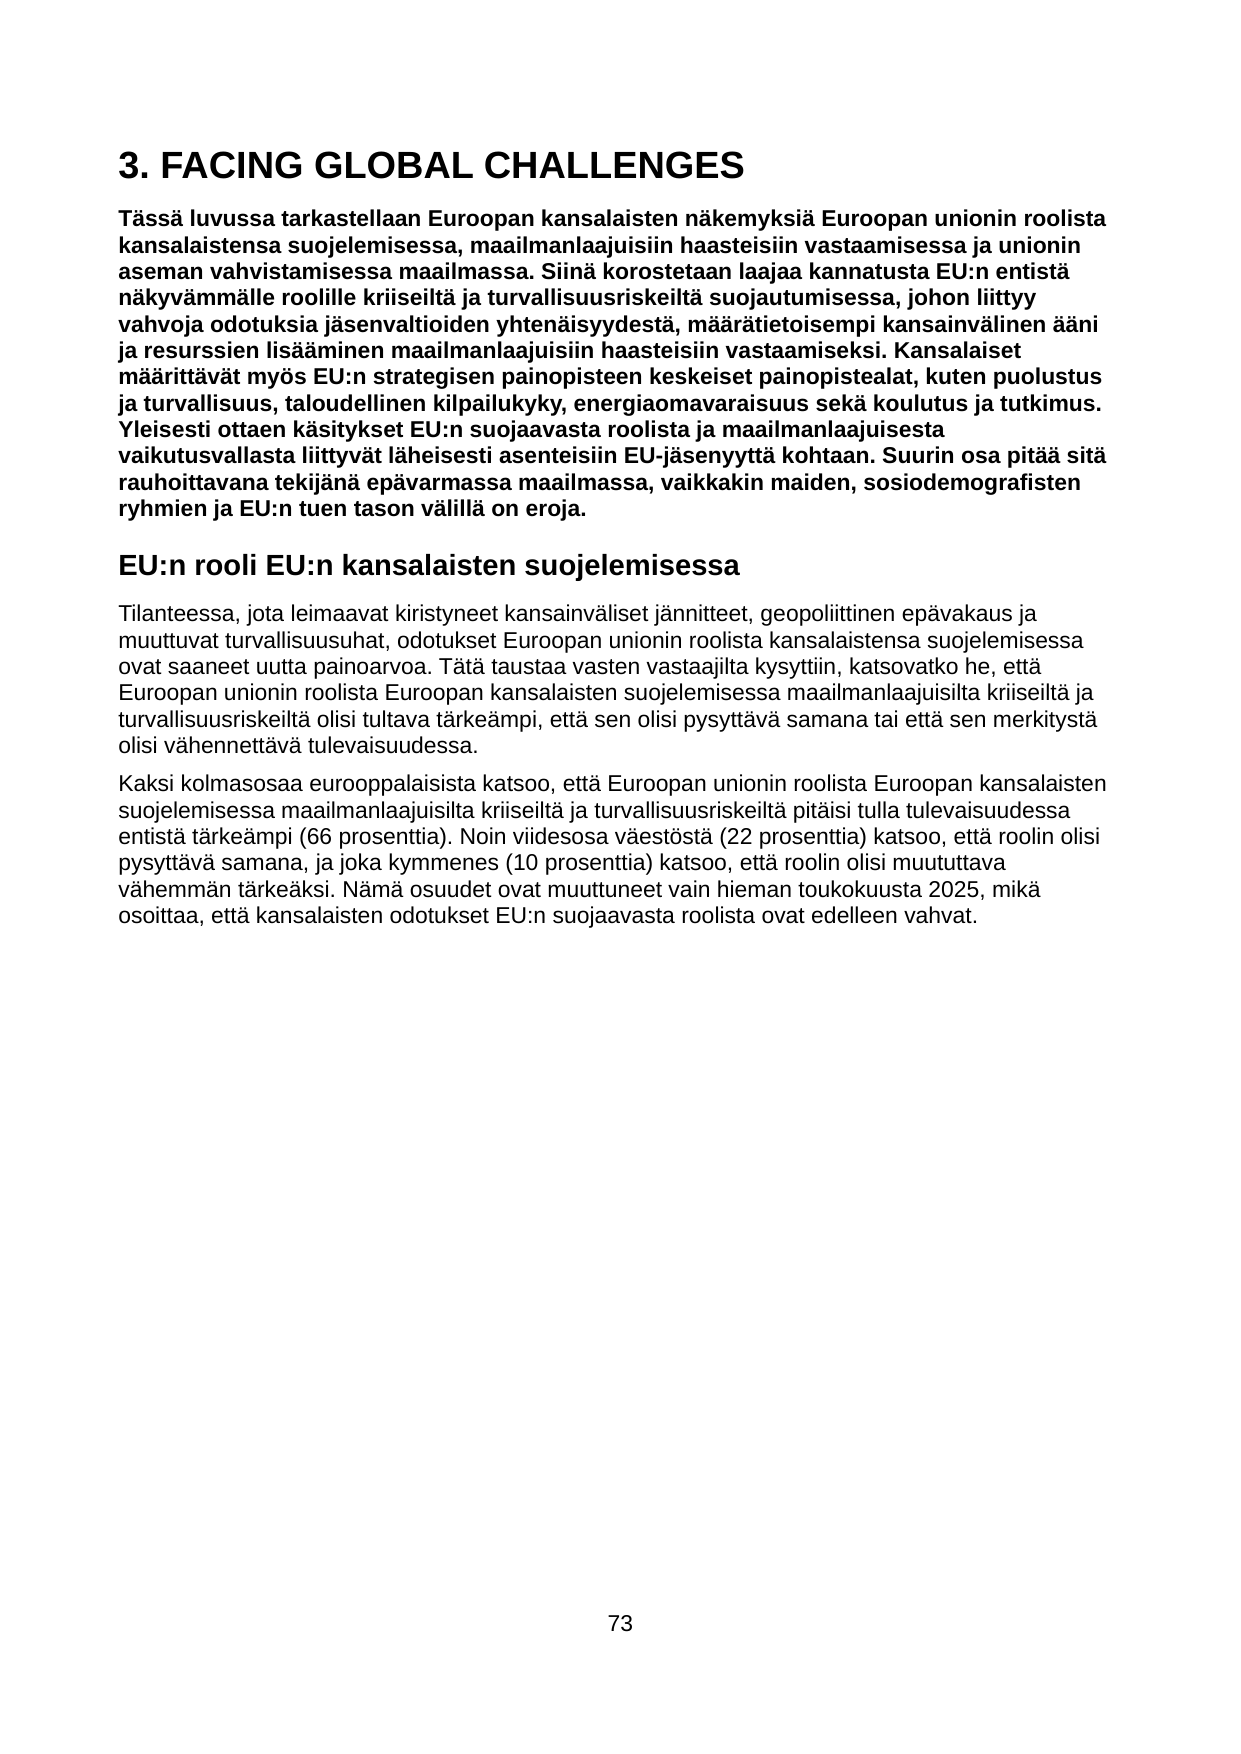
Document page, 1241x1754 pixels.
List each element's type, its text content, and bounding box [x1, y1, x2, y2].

subtitle 3. FACING GLOBAL CHALLENGES [118, 143, 1122, 187]
text Tilanteessa, jota leimaavat kiristyneet kansainväliset jännitteet, geopoliittinen epävakaus ja muuttuvat turvallisuusuhat, odotukset Euroopan unionin roolista kansalaistensa suojelemisessa ovat saaneet uutta painoarvoa. Tätä taustaa vasten vastaajilta kysyttiin, katsovatko he, että Euroopan unionin roolista Euroopan kansalaisten suojelemisessa maailmanlaajuisilta kriiseiltä ja turvallisuusriskeiltä olisi tultava tärkeämpi, että sen olisi pysyttävä samana tai että sen merkitystä olisi vähennettävä tulevaisuudessa. [118, 600, 1122, 758]
text Kaksi kolmasosaa eurooppalaisista katsoo, että Euroopan unionin roolista Euroopan kansalaisten suojelemisessa maailmanlaajuisilta kriiseiltä ja turvallisuusriskeiltä pitäisi tulla tulevaisuudessa entistä tärkeämpi (66 prosenttia). Noin viidesosa väestöstä (22 prosenttia) katsoo, että roolin olisi pysyttävä samana, ja joka kymmenes (10 prosenttia) katsoo, että roolin olisi muututtava vähemmän tärkeäksi. Nämä osuudet ovat muuttuneet vain hieman toukokuusta 2025, mikä osoittaa, että kansalaisten odotukset EU:n suojaavasta roolista ovat edelleen vahvat. [118, 770, 1122, 928]
subtitle EU:n rooli EU:n kansalaisten suojelemisessa [118, 548, 1122, 582]
text Tässä luvussa tarkastellaan Euroopan kansalaisten näkemyksiä Euroopan unionin roolista kansalaistensa suojelemisessa, maailmanlaajuisiin haasteisiin vastaamisessa ja unionin aseman vahvistamisessa maailmassa. Siinä korostetaan laajaa kannatusta EU:n entistä näkyvämmälle roolille kriiseiltä ja turvallisuusriskeiltä suojautumisessa, johon liittyy vahvoja odotuksia jäsenvaltioiden yhtenäisyydestä, määrätietoisempi kansainvälinen ääni ja resurssien lisääminen maailmanlaajuisiin haasteisiin vastaamiseksi. Kansalaiset määrittävät myös EU:n strategisen painopisteen keskeiset painopistealat, kuten puolustus ja turvallisuus, taloudellinen kilpailukyky, energiaomavaraisuus sekä koulutus ja tutkimus. Yleisesti ottaen käsitykset EU:n suojaavasta roolista ja maailmanlaajuisesta vaikutusvallasta liittyvät läheisesti asenteisiin EU-jäsenyyttä kohtaan. Suurin osa pitää sitä rauhoittavana tekijänä epävarmassa maailmassa, vaikkakin maiden, sosiodemografisten ryhmien ja EU:n tuen tason välillä on eroja. [118, 205, 1122, 521]
